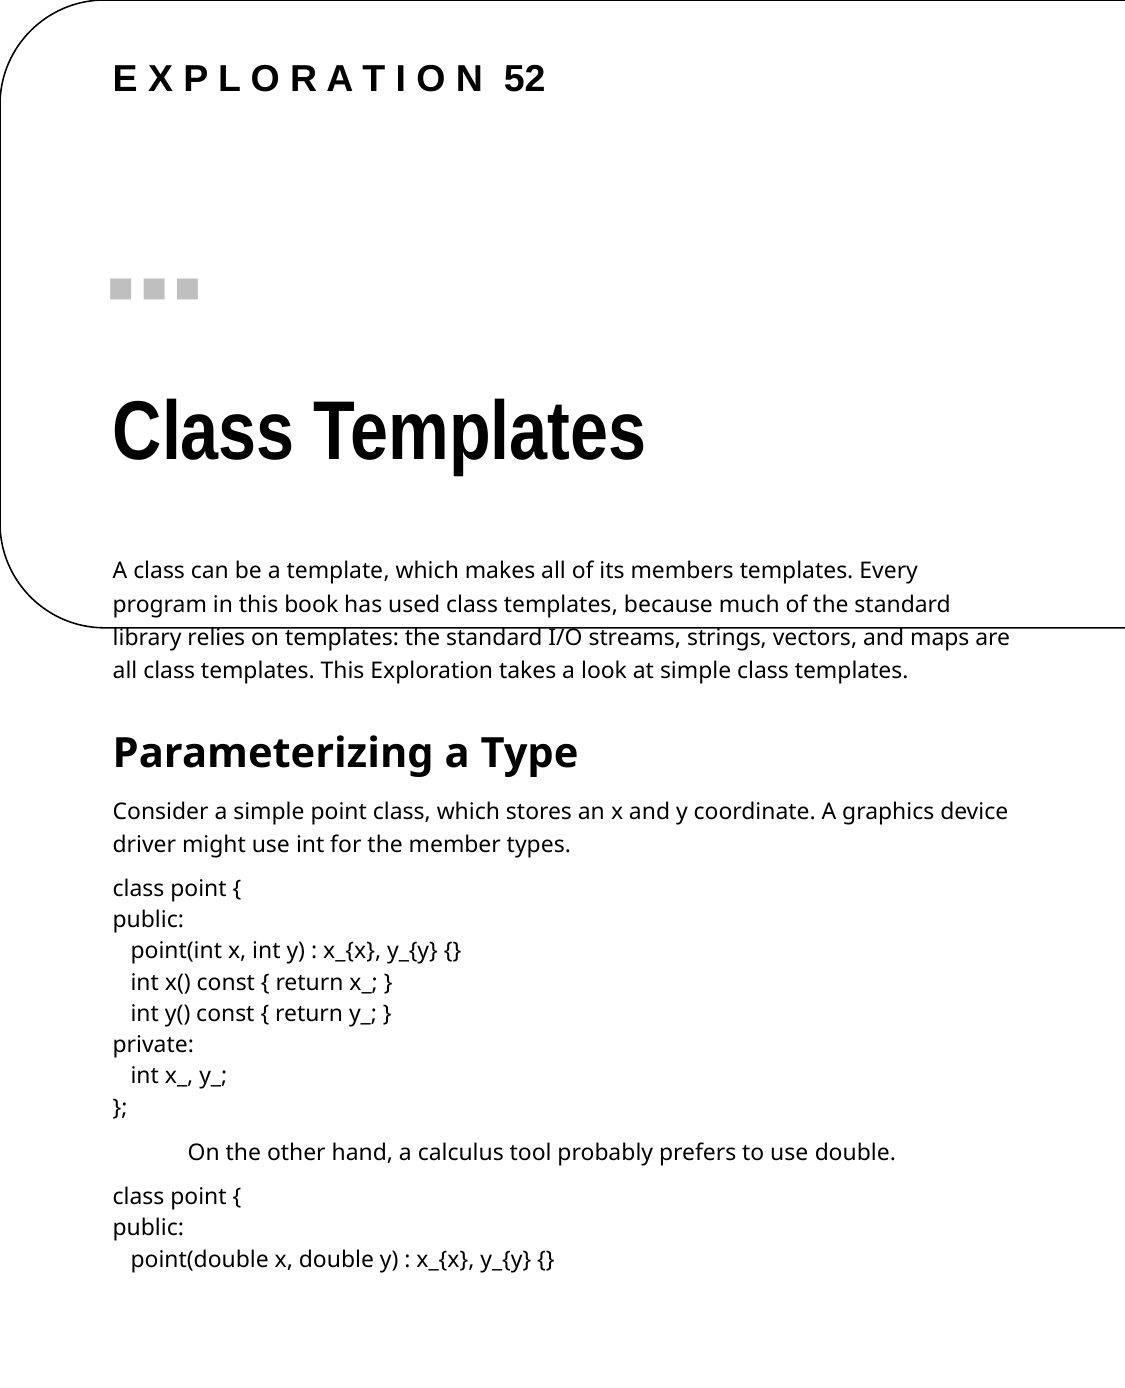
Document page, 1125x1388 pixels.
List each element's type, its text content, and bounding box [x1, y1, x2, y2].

text int x_, y_; [112, 1059, 1012, 1090]
text Consider a simple point class, which stores an x and y coordinate. A graphics device driver might use int for the member types. [112, 792, 1012, 859]
text }; [112, 1090, 1012, 1122]
title Class Templates [112, 382, 1012, 477]
text A class can be a template, which makes all of its members templates. Every program in this book has used class templates, because much of the standard [112, 552, 1012, 627]
text public: [112, 1211, 1012, 1242]
text int y() const { return y_; } [112, 997, 1012, 1028]
text public: [112, 903, 1012, 934]
text int x() const { return x_; } [112, 965, 1012, 997]
text point(double x, double y) : x_{x}, y_{y} {} [112, 1242, 1012, 1274]
text class point { [112, 1180, 1012, 1211]
text class point { [112, 872, 1012, 903]
text On the other hand, a calculus tool probably prefers to use double. [112, 1134, 1012, 1167]
text private: [112, 1028, 1012, 1059]
text point(int x, int y) : x_{x}, y_{y} {} [112, 934, 1012, 965]
text library relies on templates: the standard I/O streams, strings, vectors, and maps are all class templates. This Exploration takes a look at simple class templates. [112, 629, 1012, 686]
subtitle Parameterizing a Type [112, 723, 1012, 780]
